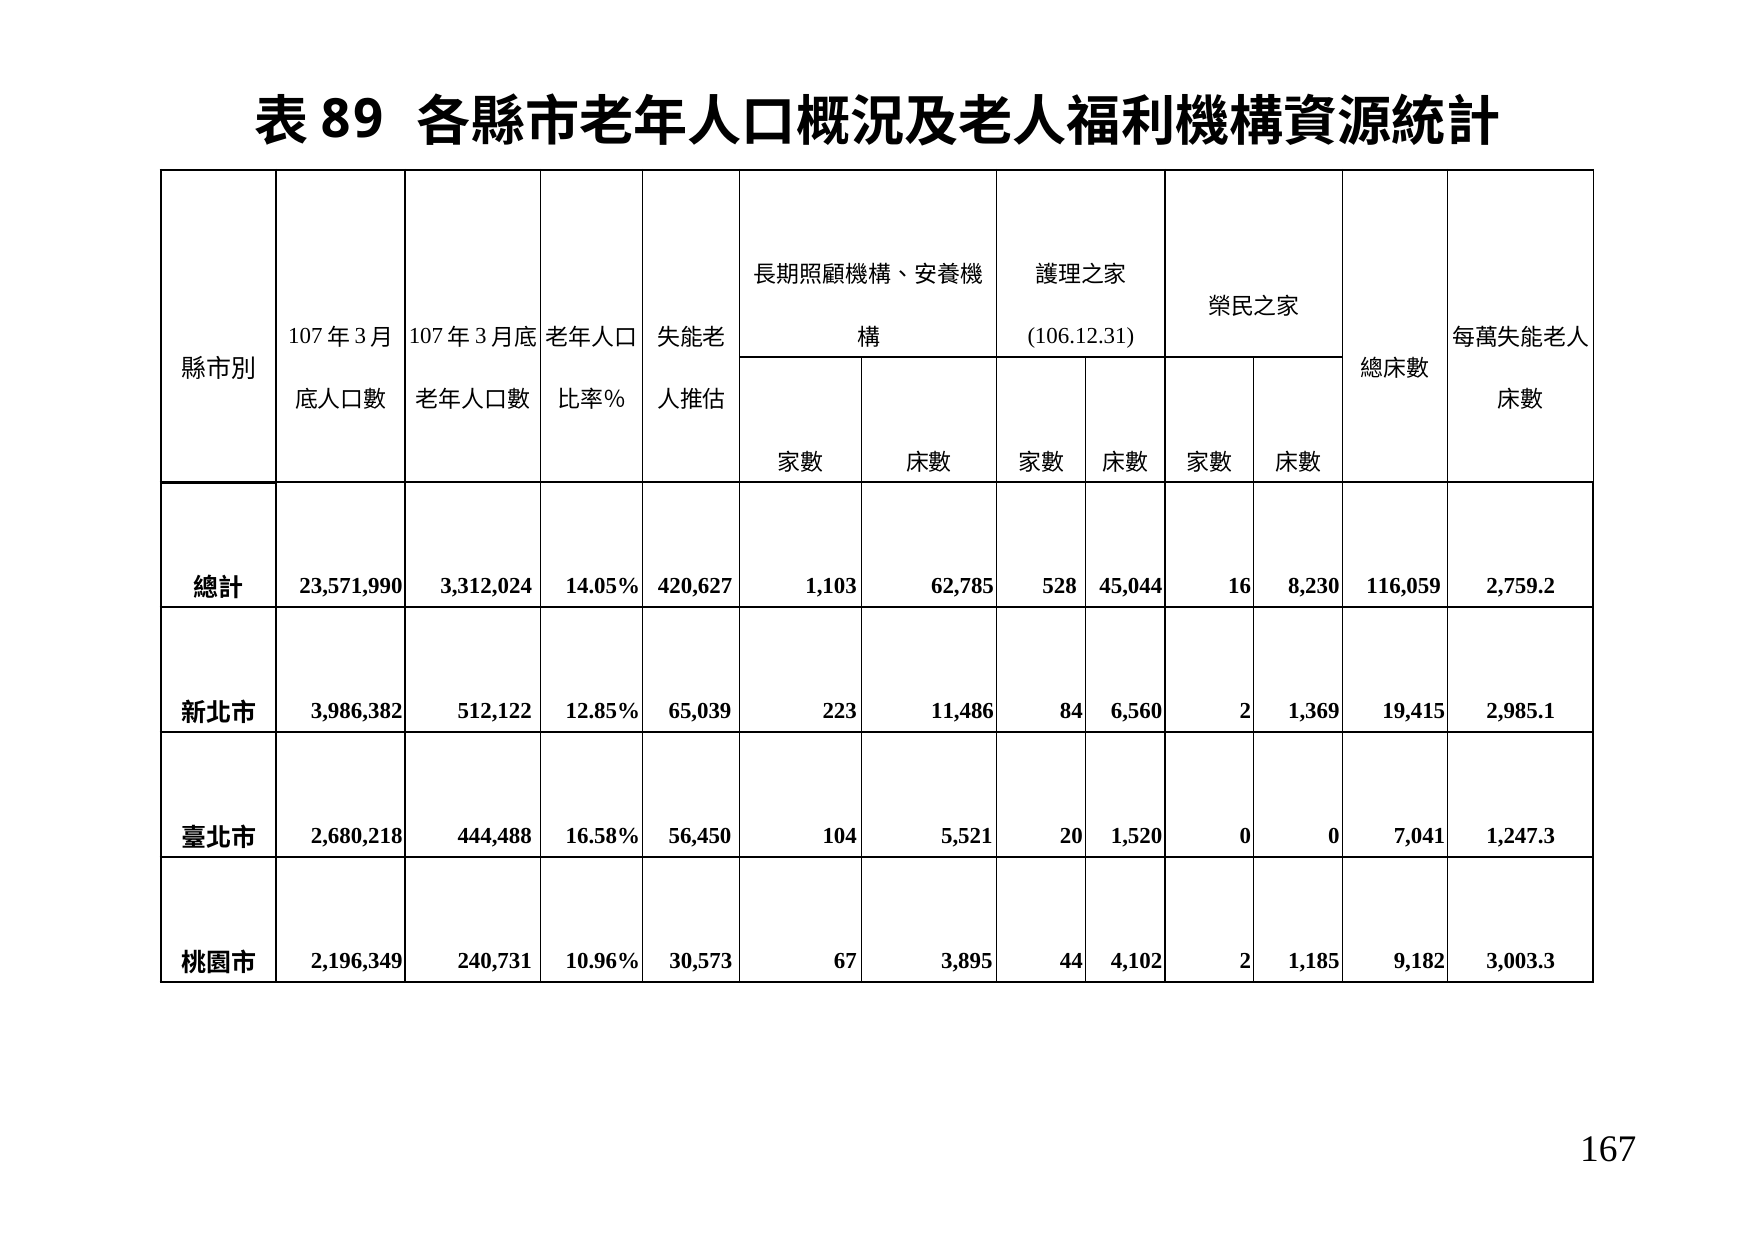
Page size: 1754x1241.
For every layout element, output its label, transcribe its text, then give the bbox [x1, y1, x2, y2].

table_cell 3,312,024 [406, 483, 540, 606]
table_cell 19,415 [1343, 608, 1447, 731]
table_header 長期照顧機構、安養機構 [740, 171, 996, 356]
table_cell 512,122 [406, 608, 540, 731]
table_cell 新北市 [162, 608, 275, 731]
table_cell 11,486 [862, 608, 996, 731]
table_cell 總計 [162, 484, 275, 606]
table_cell 6,560 [1086, 608, 1164, 731]
table_cell 2,759.2 [1448, 483, 1592, 606]
table_cell 床數 [1254, 358, 1342, 481]
table_cell 1,103 [740, 483, 861, 606]
table_cell 2,985.1 [1448, 608, 1592, 731]
table_header 失能老人推估 [643, 171, 739, 481]
table_cell 420,627 [643, 483, 739, 606]
table_header 護理之家 (106.12.31) [997, 171, 1164, 356]
table_cell 7,041 [1343, 733, 1447, 856]
table_header 老年人口比率％ [541, 171, 642, 481]
table_cell 10.96% [541, 858, 642, 981]
table_cell 528 [997, 483, 1085, 606]
table_cell 2 [1166, 858, 1253, 981]
table_cell 0 [1166, 733, 1253, 856]
table_cell 2,680,218 [277, 733, 404, 856]
table_cell 240,731 [406, 858, 540, 981]
table_cell 84 [997, 608, 1085, 731]
table_cell 223 [740, 608, 861, 731]
table_header 榮民之家 [1166, 171, 1342, 356]
table_cell 4,102 [1086, 858, 1164, 981]
table_cell 104 [740, 733, 861, 856]
table_cell 444,488 [406, 733, 540, 856]
table_cell 桃園市 [162, 858, 275, 981]
table_cell 臺北市 [162, 733, 275, 856]
table_cell 1,369 [1254, 608, 1342, 731]
table_cell 8,230 [1254, 483, 1342, 606]
table_cell 12.85% [541, 608, 642, 731]
table_cell 2,196,349 [277, 858, 404, 981]
table_cell 45,044 [1086, 483, 1164, 606]
table_header 107年3月底人口數 [277, 171, 404, 481]
table_cell 23,571,990 [277, 483, 404, 606]
table_cell 3,003.3 [1448, 858, 1592, 981]
table_cell 1,247.3 [1448, 733, 1592, 856]
table_cell 家數 [1166, 358, 1253, 481]
table_header 每萬失能老人床數 [1448, 171, 1593, 481]
table_cell 44 [997, 858, 1085, 981]
table_cell 20 [997, 733, 1085, 856]
table_cell 14.05% [541, 483, 642, 606]
table_cell 3,986,382 [277, 608, 404, 731]
table_header 縣市別 [162, 171, 275, 481]
table_cell 5,521 [862, 733, 996, 856]
table_cell 1,185 [1254, 858, 1342, 981]
table_cell 65,039 [643, 608, 739, 731]
table_cell 56,450 [643, 733, 739, 856]
table_cell 家數 [997, 358, 1085, 481]
table_cell 30,573 [643, 858, 739, 981]
table_header 總床數 [1343, 171, 1447, 481]
table_header 107年3月底老年人口數 [406, 171, 540, 481]
table_cell 1,520 [1086, 733, 1164, 856]
table_cell 家數 [740, 358, 861, 481]
table_cell 67 [740, 858, 861, 981]
table_cell 3,895 [862, 858, 996, 981]
table_cell 床數 [862, 358, 996, 481]
table_cell 0 [1254, 733, 1342, 856]
table_cell 116,059 [1343, 483, 1447, 606]
subtitle 表89 各縣市老年人口概況及老人福利機構資源統計 [118, 44, 1636, 169]
table_cell 床數 [1086, 358, 1164, 481]
table_cell 16 [1166, 483, 1253, 606]
table_cell 16.58% [541, 733, 642, 856]
table_cell 2 [1166, 608, 1253, 731]
table_cell 9,182 [1343, 858, 1447, 981]
table_cell 62,785 [862, 483, 996, 606]
